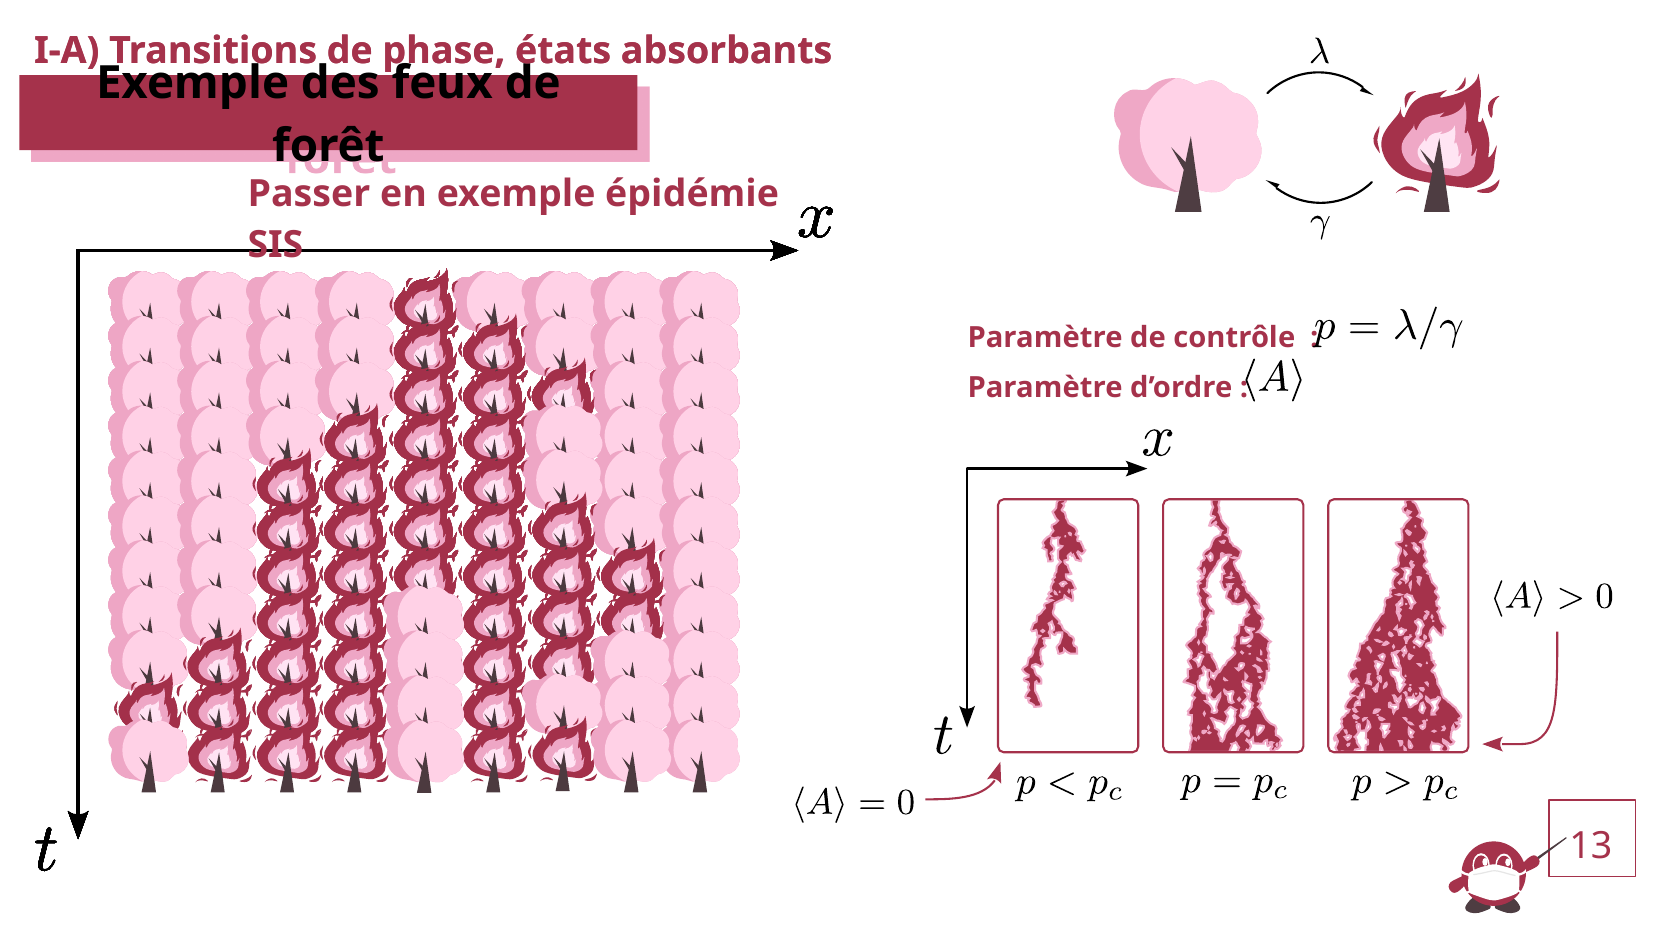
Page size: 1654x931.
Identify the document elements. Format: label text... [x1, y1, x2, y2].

text_box Paramètre de contrôle : [952, 299, 1308, 359]
picture [35, 206, 1637, 914]
picture [1114, 37, 1501, 240]
text_box Passer en exemple épidémie SIS [232, 159, 833, 226]
text_box I-A) Transitions de phase, états absorbants [19, 16, 776, 76]
text_box Exemple des feux de forêt [19, 76, 638, 151]
text_box [1492, 811, 1654, 887]
picture [1312, 306, 1463, 350]
text_box Paramètre d’ordre : [952, 358, 1238, 418]
